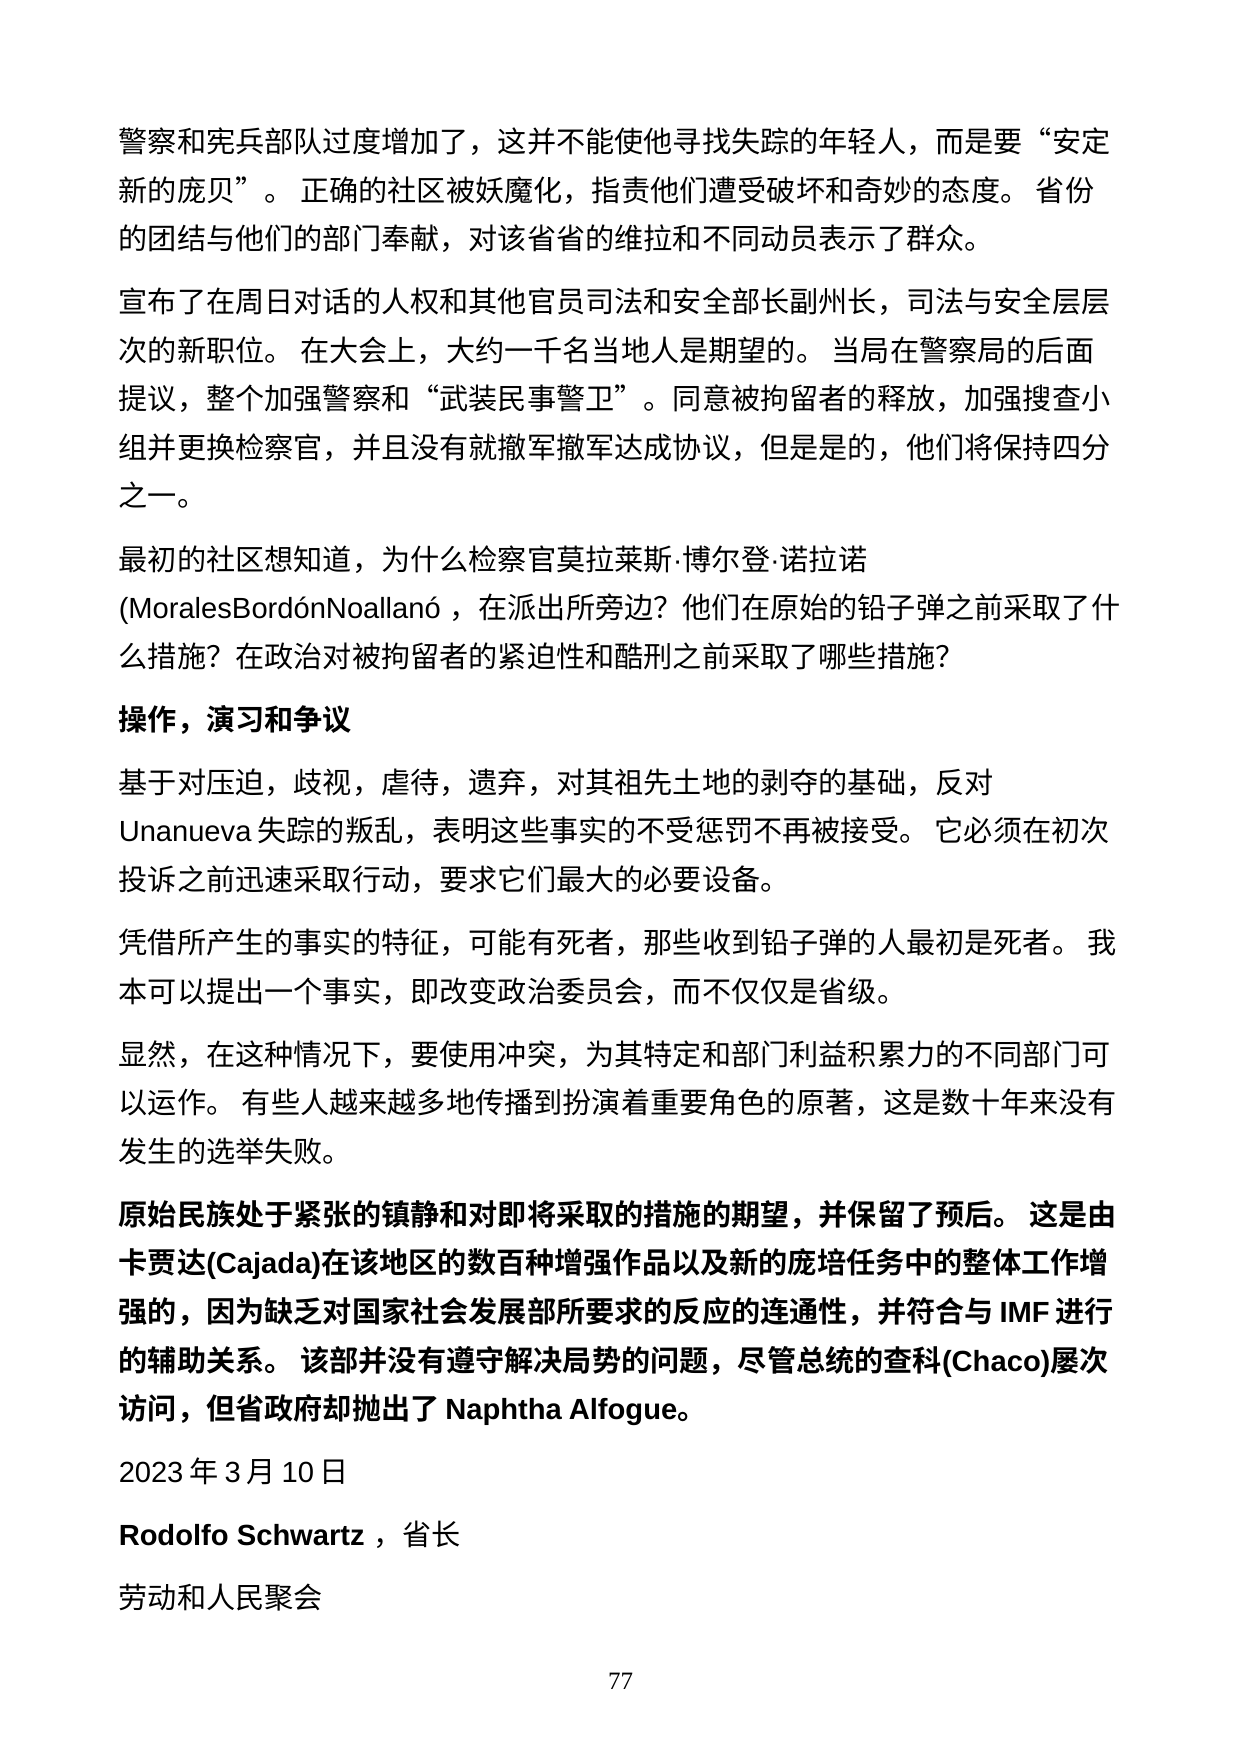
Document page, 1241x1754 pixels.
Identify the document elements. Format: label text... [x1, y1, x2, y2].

text 凭借所产生的事实的特征，可能有死者，那些收到铅子弹的人最初是死者。 我本可以提出一个事实，即改变政治委员会，而不仅仅是省级。 [118, 919, 1122, 1010]
text 宣布了在周日对话的人权和其他官员司法和安全部长副州长，司法与安全层层次的新职位。 在大会上，大约一千名当地人是期望的。 当局在警察局的后面提议，整个加强警察和“武装民事警卫”。同意被拘留者的释放，加强搜查小组并更换检察官，并且没有就撤军撤军达成协议，但是是的，他们将保持四分之一。 [118, 279, 1122, 515]
text 劳动和人民聚会 [118, 1575, 1122, 1617]
text 基于对压迫，歧视，虐待，遗弃，对其祖先土地的剥夺的基础，反对Unanueva失踪的叛乱，表明这些事实的不受惩罚不再被接受。 它必须在初次投诉之前迅速采取行动，要求它们最大的必要设备。 [118, 759, 1122, 899]
text 原始民族处于紧张的镇静和对即将采取的措施的期望，并保留了预后。 这是由卡贾达(Cajada)在该地区的数百种增强作品以及新的庞培任务中的整体工作增强的，因为缺乏对国家社会发展部所要求的反应的连通性，并符合与IMF进行的辅助关系。 该部并没有遵守解决局势的问题，尽管总统的查科(Chaco)屡次访问，但省政府却抛出了Naphtha Alfogue。 [118, 1191, 1122, 1428]
text 显然，在这种情况下，要使用冲突，为其特定和部门利益积累力的不同部门可以运作。 有些人越来越多地传播到扮演着重要角色的原著，这是数十年来没有发生的选举失败。 [118, 1031, 1122, 1171]
text 最初的社区想知道，为什么检察官莫拉莱斯·博尔登·诺拉诺(MoralesBordónNoallanó ，在派出所旁边？他们在原始的铅子弹之前采取了什么措施？在政治对被拘留者的紧迫性和酷刑之前采取了哪些措施？ [118, 536, 1122, 675]
text Rodolfo Schwartz ，省长 [118, 1512, 1122, 1554]
text 2023年3月10日 [118, 1449, 1122, 1491]
text 操作，演习和争议 [118, 696, 1122, 738]
text 警察和宪兵部队过度增加了，这并不能使他寻找失踪的年轻人，而是要“安定新的庞贝”。 正确的社区被妖魔化，指责他们遭受破坏和奇妙的态度。 省份的团结与他们的部门奉献，对该省省的维拉和不同动员表示了群众。 [118, 118, 1122, 258]
